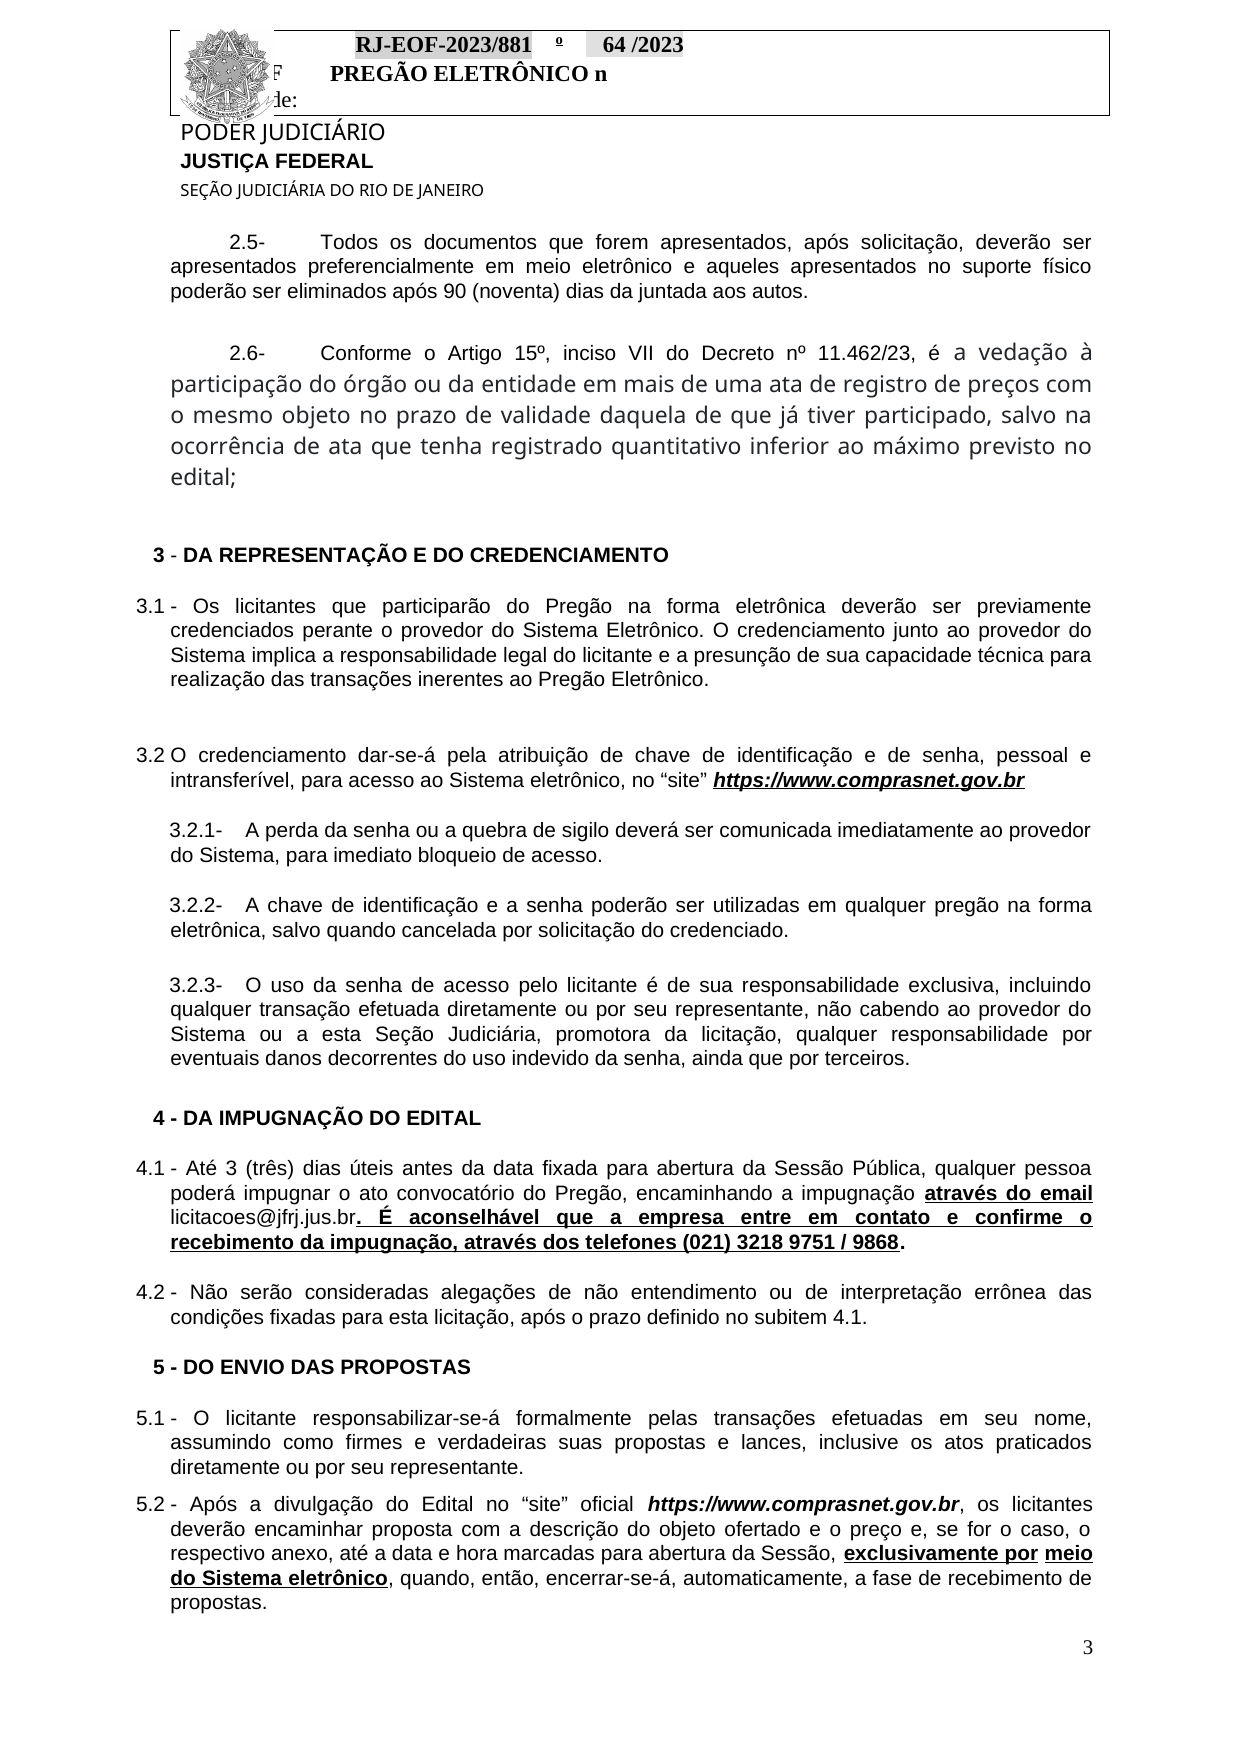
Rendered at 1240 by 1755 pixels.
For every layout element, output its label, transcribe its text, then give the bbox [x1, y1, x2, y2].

list - Os licitantes que participarão do Pregão na forma eletrônica deverão ser previamente credenciados perante o provedor do Sistema Eletrônico. O credenciamento junto ao provedor do Sistema implica a responsabilidade legal do licitante e a presunção de sua capacidade técnica para realização das transações inerentes ao Pregão Eletrônico. [136, 593, 1093, 691]
list - DO ENVIO DAS PROPOSTAS [153, 1355, 1093, 1379]
list - Após a divulgação do Edital no “site” oficial https://www.comprasnet.gov.br, os licitantes deverão encaminhar proposta com a descrição do objeto ofertado e o preço e, se for o caso, o respectivo anexo, até a data e hora marcadas para abertura da Sessão, exclusivamente por meio do Sistema eletrônico, quando, então, encerrar-se-á, automaticamente, a fase de recebimento de propostas. [136, 1492, 1093, 1614]
list Todos os documentos que forem apresentados, após solicitação, deverão ser apresentados preferencialmente em meio eletrônico e aqueles apresentados no suporte físico poderão ser eliminados após 90 (noventa) dias da juntada aos autos. [170, 230, 1093, 303]
list A chave de identificação e a senha poderão ser utilizadas em qualquer pregão na forma eletrônica, salvo quando cancelada por solicitação do credenciado. [169, 893, 1093, 941]
list O credenciamento dar-se-á pela atribuição de chave de identificação e de senha, pessoal e intransferível, para acesso ao Sistema eletrônico, no “site” https://www.comprasnet.gov.br [136, 743, 1093, 791]
list - Não serão consideradas alegações de não entendimento ou de interpretação errônea das condições fixadas para esta licitação, após o prazo definido no subitem 4.1. [136, 1280, 1093, 1329]
list - O licitante responsabilizar-se-á formalmente pelas transações efetuadas em seu nome, assumindo como firmes e verdadeiras suas propostas e lances, inclusive os atos praticados diretamente ou por seu representante. [136, 1405, 1093, 1478]
list O uso da senha de acesso pelo licitante é de sua responsabilidade exclusiva, incluindo qualquer transação efetuada diretamente ou por seu representante, não cabendo ao provedor do Sistema ou a esta Seção Judiciária, promotora da licitação, qualquer responsabilidade por eventuais danos decorrentes do uso indevido da senha, ainda que por terceiros. [169, 972, 1093, 1070]
list Conforme o Artigo 15º, inciso VII do Decreto nº 11.462/23, é a vedação à participação do órgão ou da entidade em mais de uma ata de registro de preços com o mesmo objeto no prazo de validade daquela de que já tiver participado, salvo na ocorrência de ata que tenha registrado quantitativo inferior ao máximo previsto no edital; [170, 336, 1093, 493]
list - Até 3 (três) dias úteis antes da data fixada para abertura da Sessão Pública, qualquer pessoa poderá impugnar o ato convocatório do Pregão, encaminhando a impugnação através do email licitacoes@jfrj.jus.br. É aconselhável que a empresa entre em contato e confirme o recebimento da impugnação, através dos telefones (021) 3218 9751 / 9868. [136, 1156, 1093, 1254]
list A perda da senha ou a quebra de sigilo deverá ser comunicada imediatamente ao provedor do Sistema, para imediato bloqueio de acesso. [169, 818, 1093, 866]
list - DA REPRESENTAÇÃO E DO CREDENCIAMENTO [153, 543, 1093, 567]
list - DA IMPUGNAÇÃO DO EDITAL [153, 1106, 1093, 1130]
